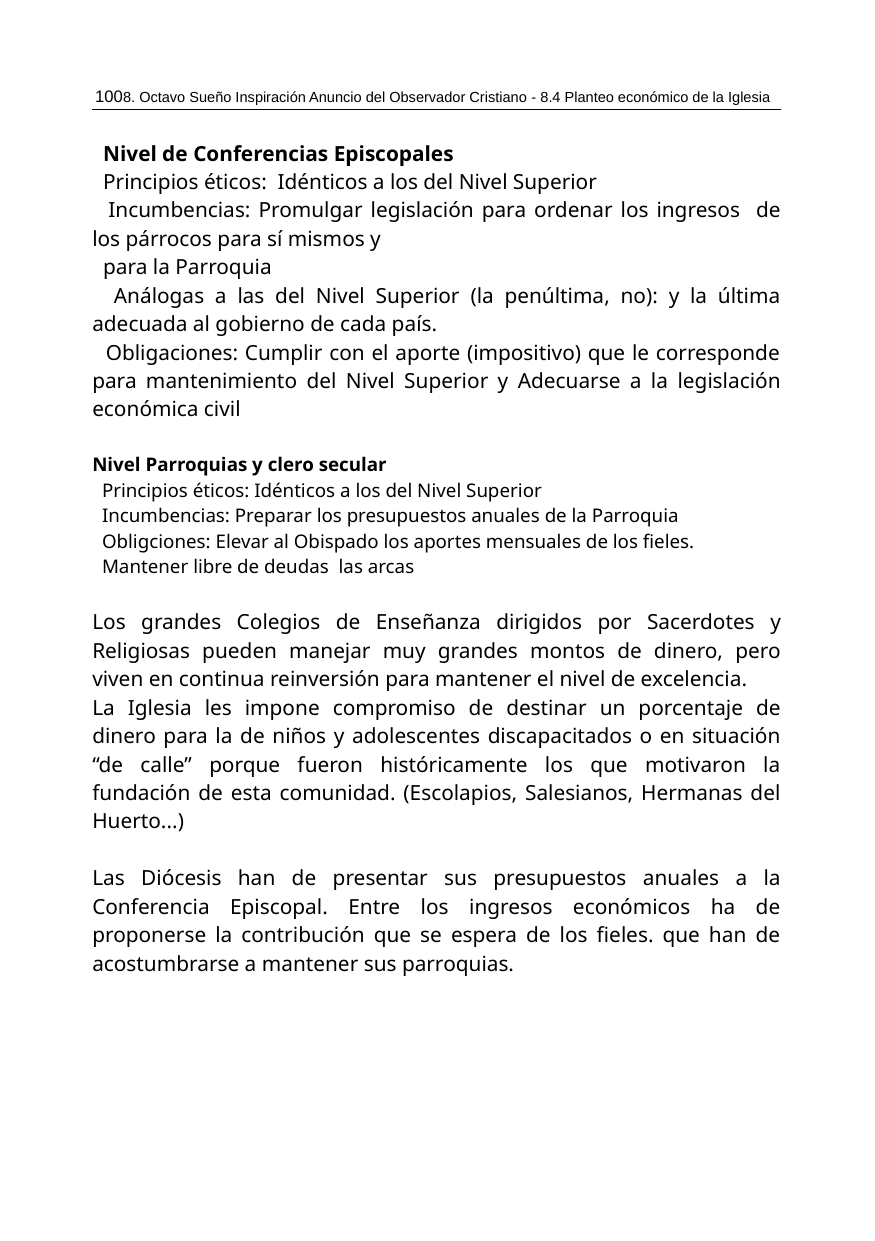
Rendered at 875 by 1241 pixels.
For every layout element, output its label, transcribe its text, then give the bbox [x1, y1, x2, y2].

text La Iglesia les impone compromiso de destinar un porcentaje de dinero para la de niños y adolescentes discapacitados o en situación “de calle” porque fueron históricamente los que motivaron la fundación de esta comunidad. (Escolapios, Salesianos, Hermanas del Huerto...) [92, 693, 781, 835]
text Incumbencias: Preparar los presupuestos anuales de la Parroquia [92, 502, 781, 528]
text Los grandes Colegios de Enseñanza dirigidos por Sacerdotes y Religiosas pueden manejar muy grandes montos de dinero, pero viven en continua reinversión para mantener el nivel de excelencia. [92, 607, 781, 693]
text Obligaciones: Cumplir con el aporte (impositivo) que le corresponde para mantenimiento del Nivel Superior y Adecuarse a la legislación económica civil [92, 338, 781, 423]
text Principios éticos: Idénticos a los del Nivel Superior [92, 167, 781, 196]
text Principios éticos: Idénticos a los del Nivel Superior [92, 477, 781, 502]
text para la Parroquia [92, 252, 781, 281]
text Nivel Parroquias y clero secular [92, 451, 781, 477]
text Obligciones: Elevar al Obispado los aportes mensuales de los fieles. [92, 528, 781, 553]
text Nivel de Conferencias Episcopales [92, 139, 781, 167]
text Mantener libre de deudas las arcas [92, 553, 781, 579]
text Incumbencias: Promulgar legislación para ordenar los ingresos de los párrocos para sí mismos y [92, 196, 781, 252]
text Análogas a las del Nivel Superior (la penúltima, no): y la última adecuada al gobierno de cada país. [92, 281, 781, 338]
text Las Diócesis han de presentar sus presupuestos anuales a la Conferencia Episcopal. Entre los ingresos económicos ha de proponerse la contribución que se espera de los fieles. que han de acostumbrarse a mantener sus parroquias. [92, 863, 781, 977]
